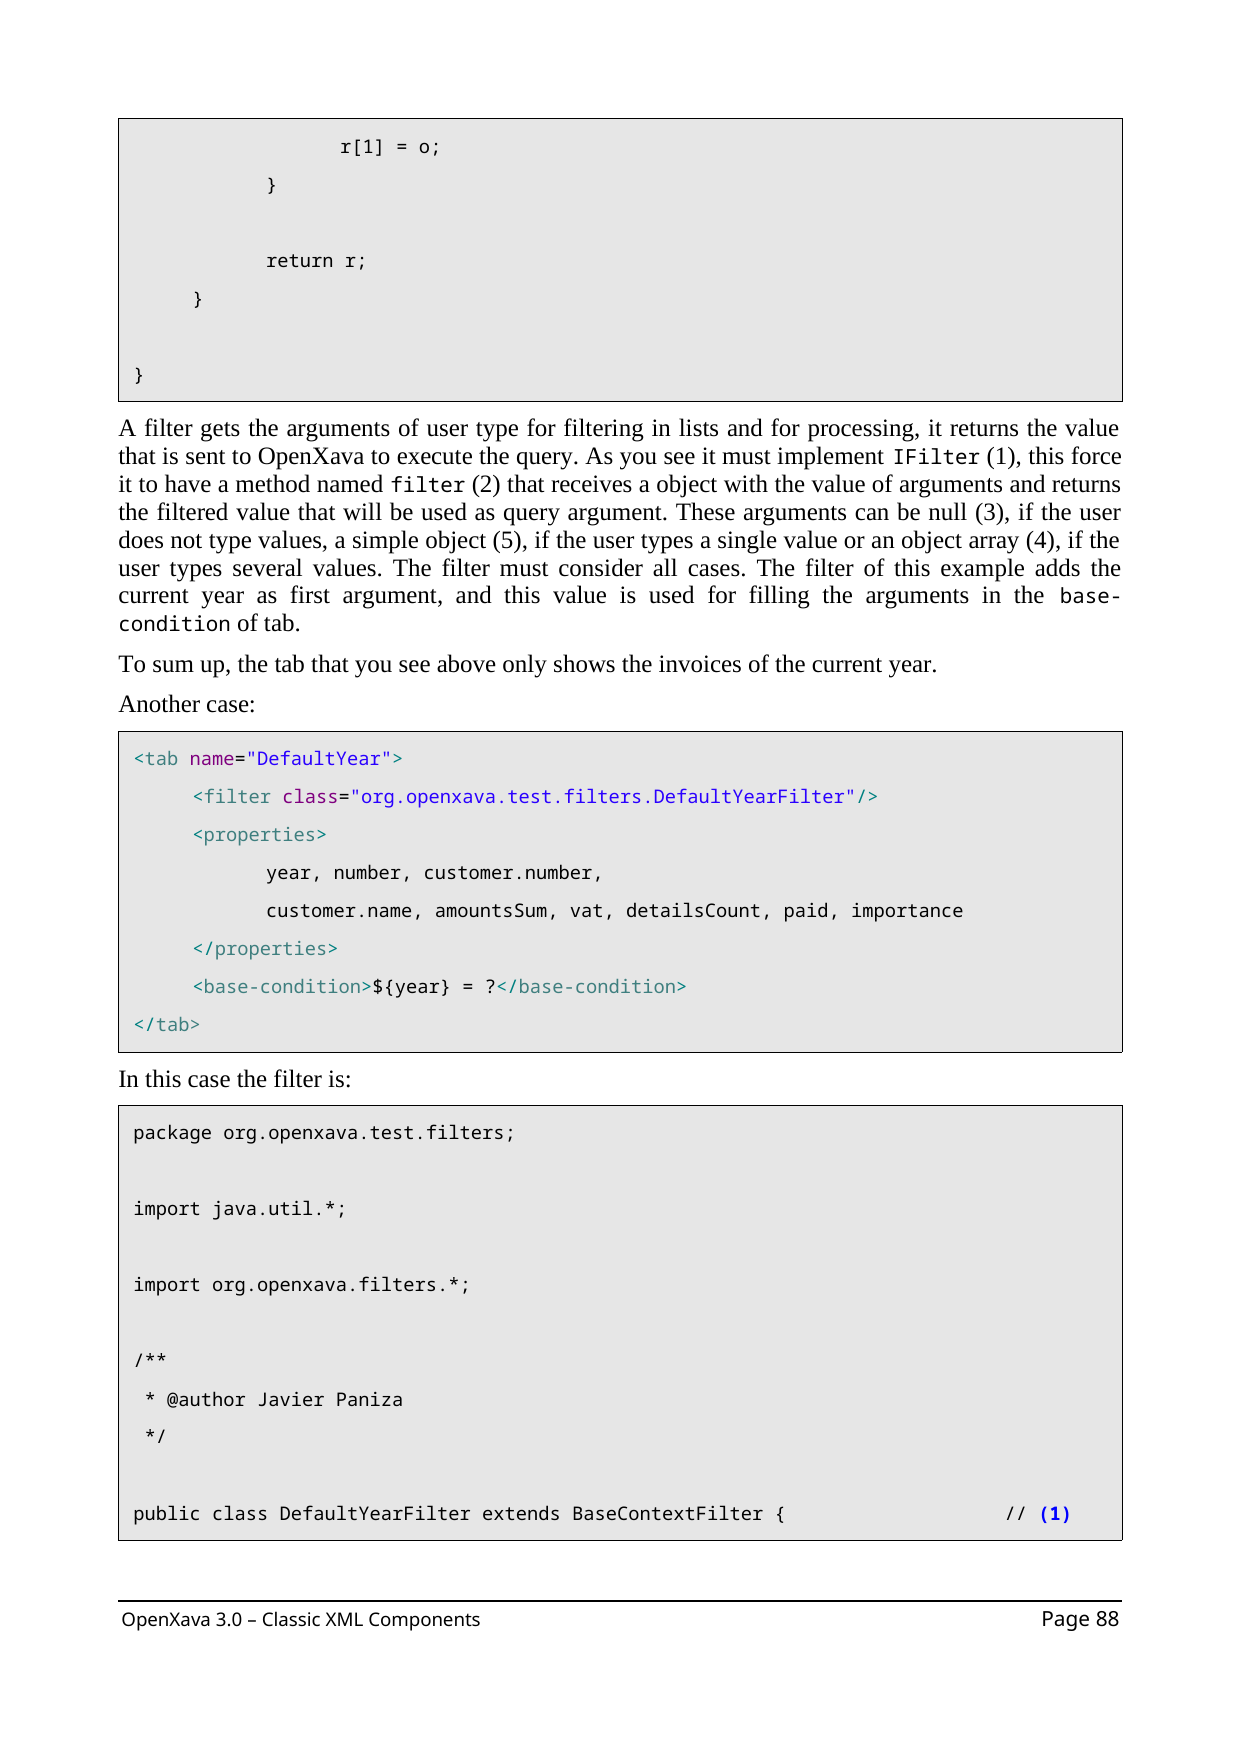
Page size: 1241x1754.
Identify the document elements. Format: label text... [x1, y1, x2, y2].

text <filter class="org.openxava.test.filters.DefaultYearFilter"/> [119, 769, 1122, 807]
text public class DefaultYearFilter extends BaseContextFilter { // (1) [119, 1485, 1122, 1540]
text import java.util.*; [119, 1181, 1122, 1219]
text Another case: [118, 691, 1122, 718]
text * @author Javier Paniza [119, 1371, 1122, 1409]
text </properties> [119, 921, 1122, 959]
text <properties> [119, 807, 1122, 845]
text r[1] = o; [119, 119, 1122, 156]
text A filter gets the arguments of user type for filtering in lists and for processing, it returns the value that is sent to OpenXava to execute the query. As you see it must implement IFilter (1), this force it to have a method named filter (2) that receives a object with the value of arguments and returns the filtered value that will be used as query argument. These arguments can be null (3), if the user does not type values, a simple object (5), if the user types a single value or an object array (4), if the user types several values. The filter must consider all cases. The filter of this example adds the current year as first argument, and this value is used for filling the arguments in the base-condition of tab. [118, 414, 1122, 638]
text </tab> [119, 997, 1122, 1052]
text <base-condition>${year} = ?</base-condition> [119, 959, 1122, 997]
text package org.openxava.test.filters; [119, 1106, 1122, 1143]
text import org.openxava.filters.*; [119, 1257, 1122, 1295]
text In this case the filter is: [118, 1065, 1122, 1092]
text } [119, 346, 1122, 401]
text } [119, 156, 1122, 194]
text /** [119, 1333, 1122, 1371]
text year, number, customer.number, [119, 845, 1122, 883]
text return r; [119, 232, 1122, 270]
text customer.name, amountsSum, vat, detailsCount, paid, importance [119, 883, 1122, 921]
text <tab name="DefaultYear"> [119, 732, 1122, 769]
text To sum up, the tab that you see above only shows the invoices of the current year. [118, 650, 1122, 678]
text } [119, 270, 1122, 308]
text */ [119, 1409, 1122, 1447]
